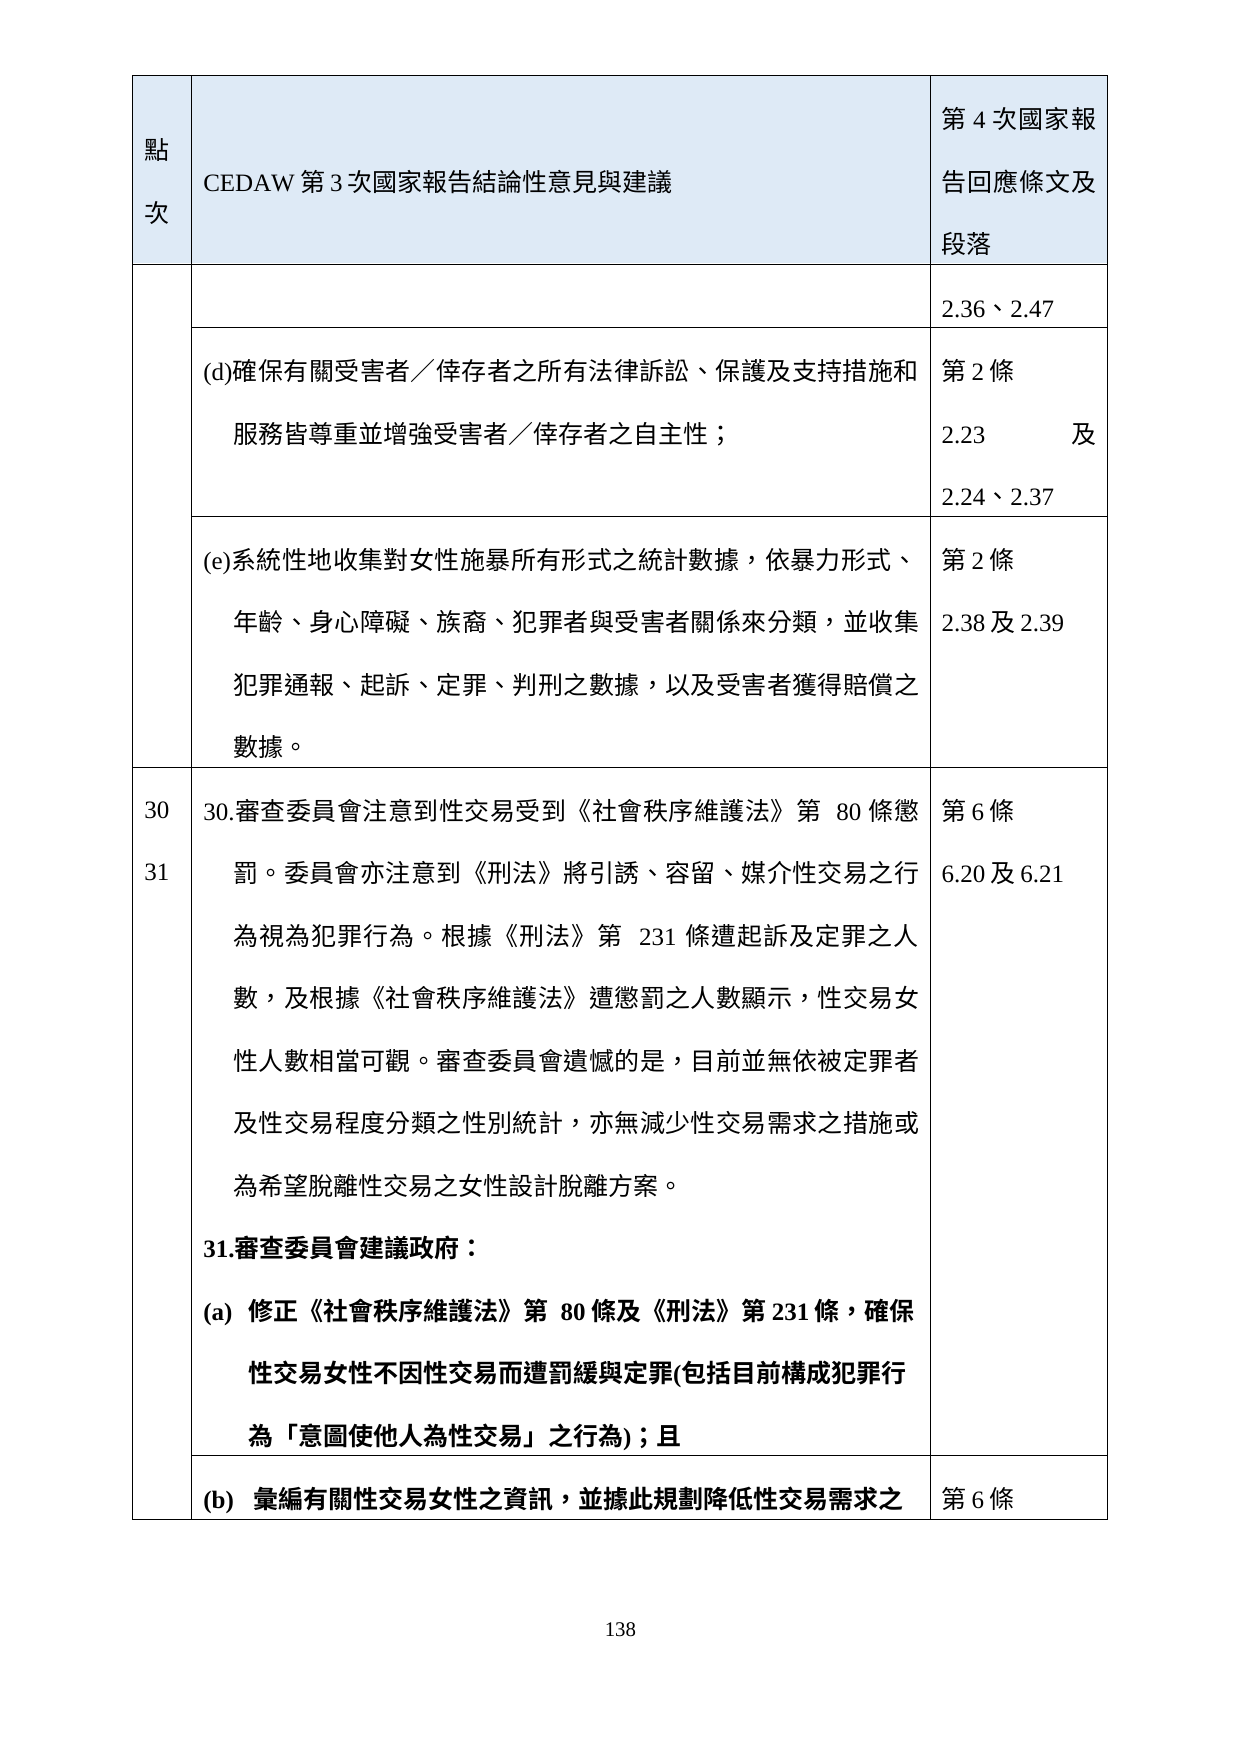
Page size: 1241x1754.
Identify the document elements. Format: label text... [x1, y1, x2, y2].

table_cell 30 31 [133, 768, 191, 1519]
table_cell 30.審查委員會注意到性交易受到《社會秩序維護法》第 80 條懲罰。委員會亦注意到《刑法》將引誘、容留、媒介性交易之行為視為犯罪行為。根據《刑法》第 231 條遭起訴及定罪之人數，及根據《社會秩序維護法》遭懲罰之人數顯示，性交易女性人數相當可觀。審查委員會遺憾的是，目前並無依被定罪者及性交易程度分類之性別統計，亦無減少性交易需求之措施或為希望脫離性交易之女性設計脫離方案。 31.審查委員會建議政府： 修正《社會秩序維護法》第 80 條及《刑法》第231條，確保性交易女性不因性交易而遭罰緩與定罪(包括目前構成犯罪行為「意圖使他人為性交易」之行為)；且 [192, 768, 930, 1455]
table_cell 第2條 2.23及2.24、2.37 [931, 328, 1107, 516]
table_cell [133, 265, 191, 767]
table_header CEDAW第3次國家報告結論性意見與建議 [192, 76, 930, 263]
table_header 第4次國家報告回應條文及段落 [931, 76, 1107, 263]
table_cell 第2條 2.38及2.39 [931, 517, 1107, 767]
table_header 點次 [133, 76, 191, 263]
table_cell 第6條 [931, 1456, 1107, 1519]
table_cell (d)確保有關受害者／倖存者之所有法律訴訟、保護及支持措施和服務皆尊重並增強受害者／倖存者之自主性； [192, 328, 930, 516]
table_cell (e)系統性地收集對女性施暴所有形式之統計數據，依暴力形式、年齡、身心障礙、族裔、犯罪者與受害者關係來分類，並收集犯罪通報、起訴、定罪、判刑之數據，以及受害者獲得賠償之數據。 [192, 517, 930, 767]
table_cell [192, 265, 930, 327]
table_cell 彙編有關性交易女性之資訊，並據此規劃降低性交易需求之 [192, 1456, 930, 1519]
table_cell 第6條 6.20及6.21 [931, 768, 1107, 1455]
table_cell 2.36、2.47 [931, 265, 1107, 327]
